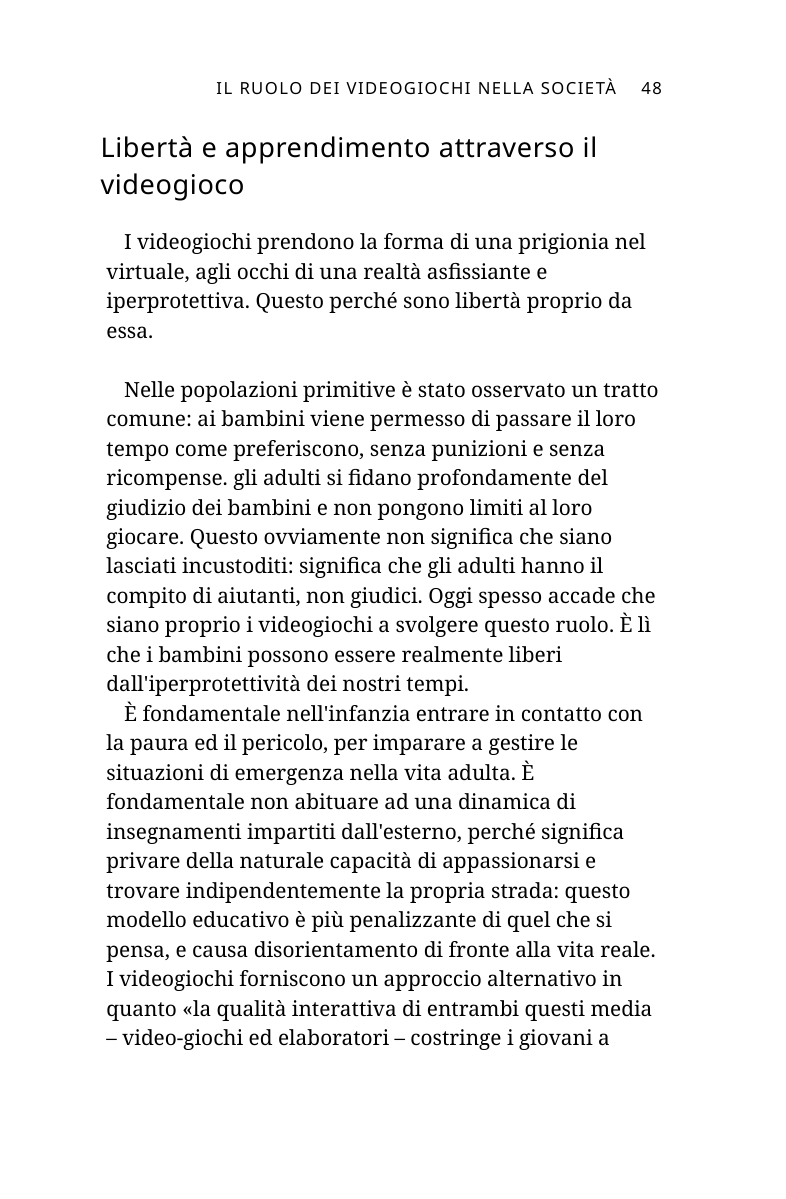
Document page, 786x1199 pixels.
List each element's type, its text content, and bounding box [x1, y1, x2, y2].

subtitle Libertà e apprendimento attraverso il videogioco [100, 129, 661, 203]
text I videogiochi prendono la forma di una prigionia nel virtuale, agli occhi di una realtà asfissiante e iperprotettiva. Questo perché sono libertà proprio da essa. [106, 226, 661, 344]
text Nelle popolazioni primitive è stato osservato un tratto comune: ai bambini viene permesso di passare il loro tempo come preferiscono, senza punizioni e senza ricompense. gli adulti si fidano profondamente del giudizio dei bambini e non pongono limiti al loro giocare. Questo ovviamente non significa che siano lasciati incustoditi: significa che gli adulti hanno il compito di aiutanti, non giudici. Oggi spesso accade che siano proprio i videogiochi a svolgere questo ruolo. È lì che i bambini possono essere realmente liberi dall'iperprotettività dei nostri tempi. [106, 374, 661, 698]
text È fondamentale nell'infanzia entrare in contatto con la paura ed il pericolo, per imparare a gestire le situazioni di emergenza nella vita adulta. È fondamentale non abituare ad una dinamica di insegnamenti impartiti dall'esterno, perché significa privare della naturale capacità di appassionarsi e trovare indipendentemente la propria strada: questo modello educativo è più penalizzante di quel che si pensa, e causa disorientamento di fronte alla vita reale. I videogiochi forniscono un approccio alternativo in quanto «la qualità interattiva di entrambi questi media – video-giochi ed elaboratori – costringe i giovani a [106, 698, 661, 1052]
